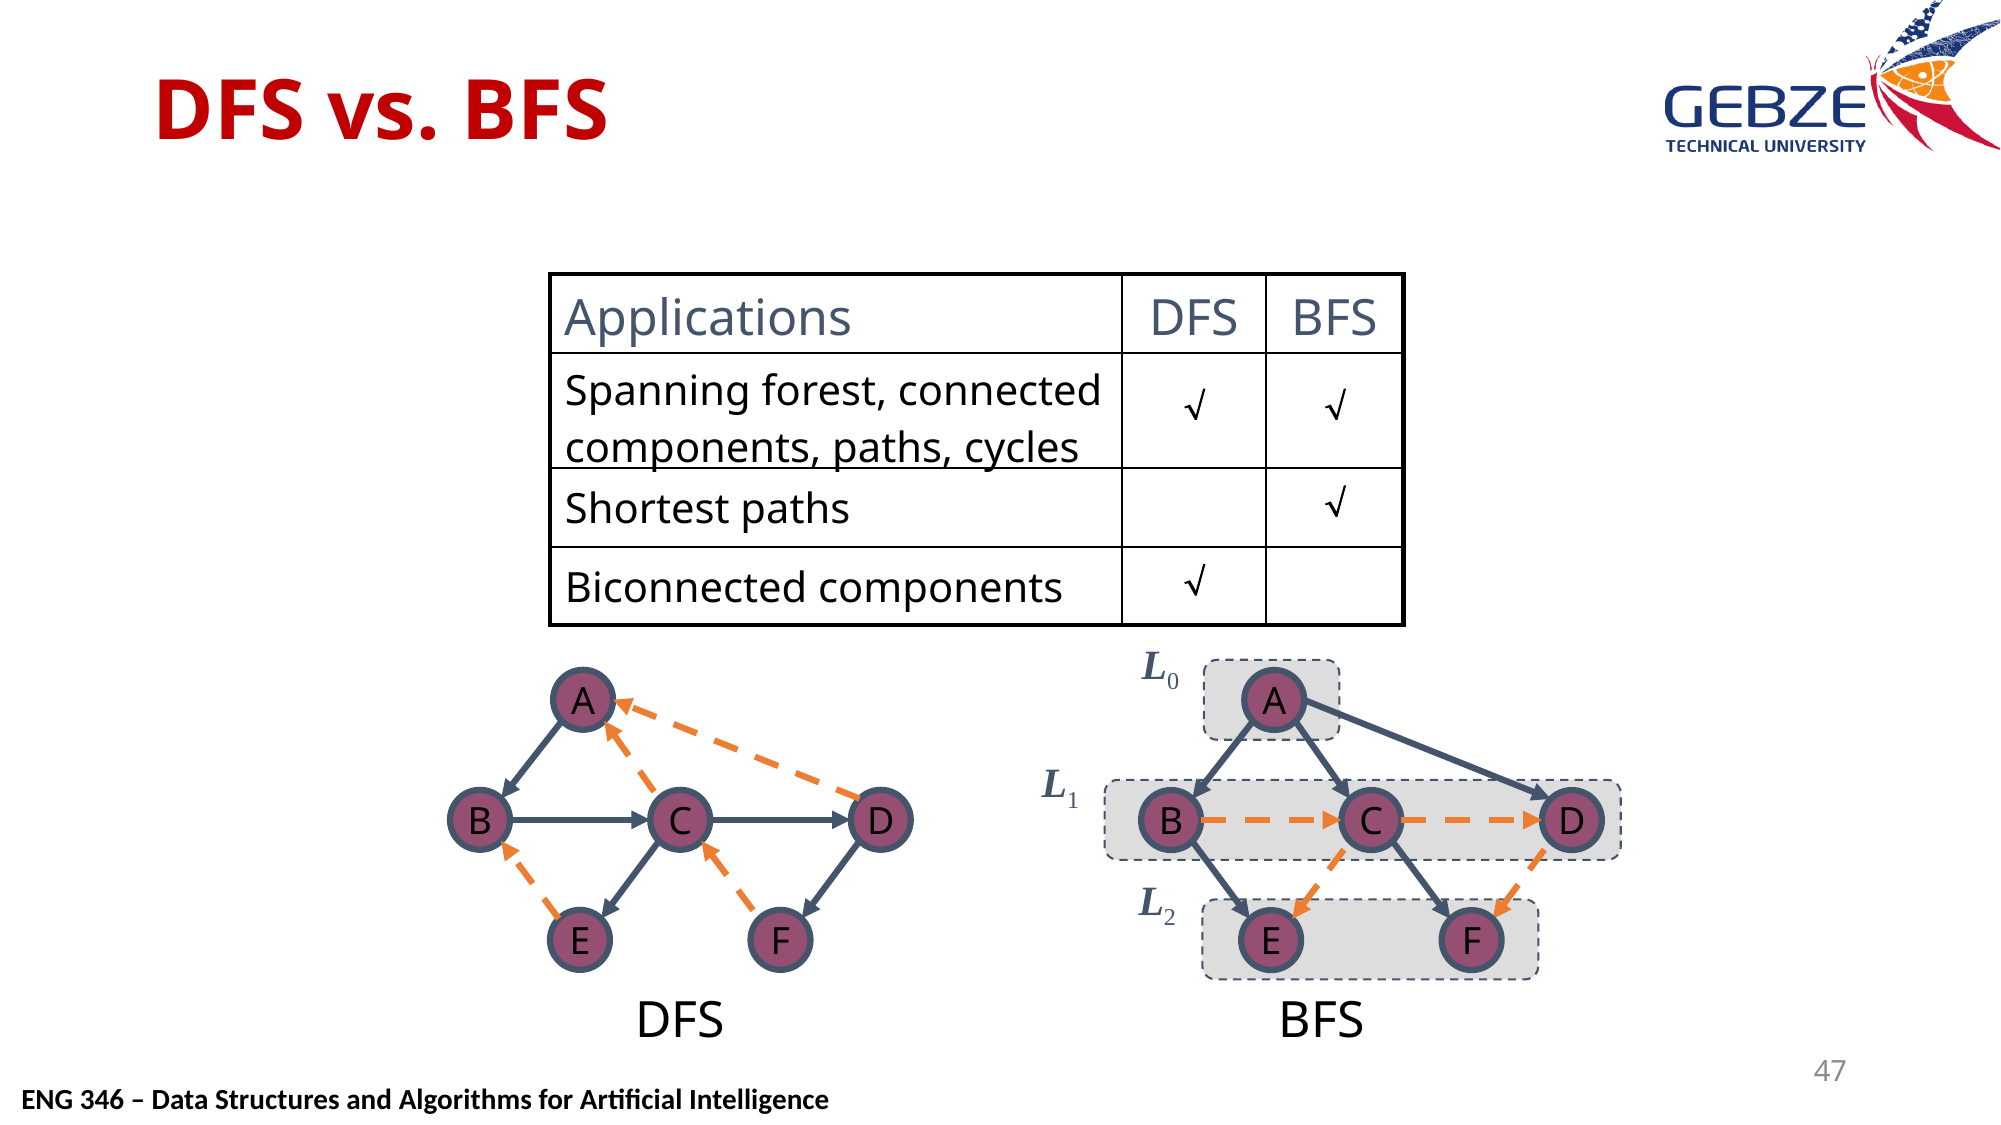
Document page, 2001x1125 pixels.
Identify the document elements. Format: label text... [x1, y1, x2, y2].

text_box L0 [1122, 630, 1199, 702]
table_cell  [1267, 469, 1401, 546]
slide_number [1412, 1042, 1863, 1103]
picture [1665, 0, 2001, 152]
text_box BFS [1191, 979, 1453, 1055]
text_box DFS [549, 979, 811, 1055]
text_box L1 [1022, 748, 1099, 821]
text_box [1447, 899, 1496, 917]
text_box [1348, 779, 1621, 860]
table_header DFS [1123, 276, 1265, 352]
text_box [1247, 899, 1295, 917]
text_box E [1241, 910, 1302, 971]
text_box [1244, 724, 1304, 740]
text_box A [553, 669, 614, 730]
text_box [1203, 659, 1340, 740]
text_box [1299, 704, 1340, 740]
table_cell Spanning forest, connected components, paths, cycles [552, 354, 1121, 467]
text_box E [549, 909, 610, 970]
text_box C [650, 789, 711, 850]
table_cell  [1123, 354, 1265, 467]
table_header BFS [1267, 276, 1401, 352]
table_cell [1267, 548, 1401, 623]
table_cell [1123, 469, 1265, 546]
text_box [1104, 779, 1201, 860]
text_box A [1244, 669, 1305, 730]
text_box L2 [1119, 866, 1196, 938]
text_box [1194, 779, 1401, 860]
text_box F [1441, 910, 1502, 971]
text_box C [1341, 790, 1402, 851]
text_box B [450, 789, 510, 850]
text_box B [1141, 790, 1201, 851]
table_cell  [1123, 548, 1265, 623]
text_box F [750, 909, 811, 970]
table_cell  [1267, 354, 1401, 467]
table_cell Shortest paths [552, 469, 1121, 546]
title DFS vs. BFS [137, 59, 1863, 166]
text_box D [850, 789, 911, 850]
text_box [1202, 899, 1539, 980]
text_box D [1541, 790, 1602, 851]
table_header Applications [552, 276, 1121, 352]
table_cell Biconnected components [552, 548, 1121, 623]
